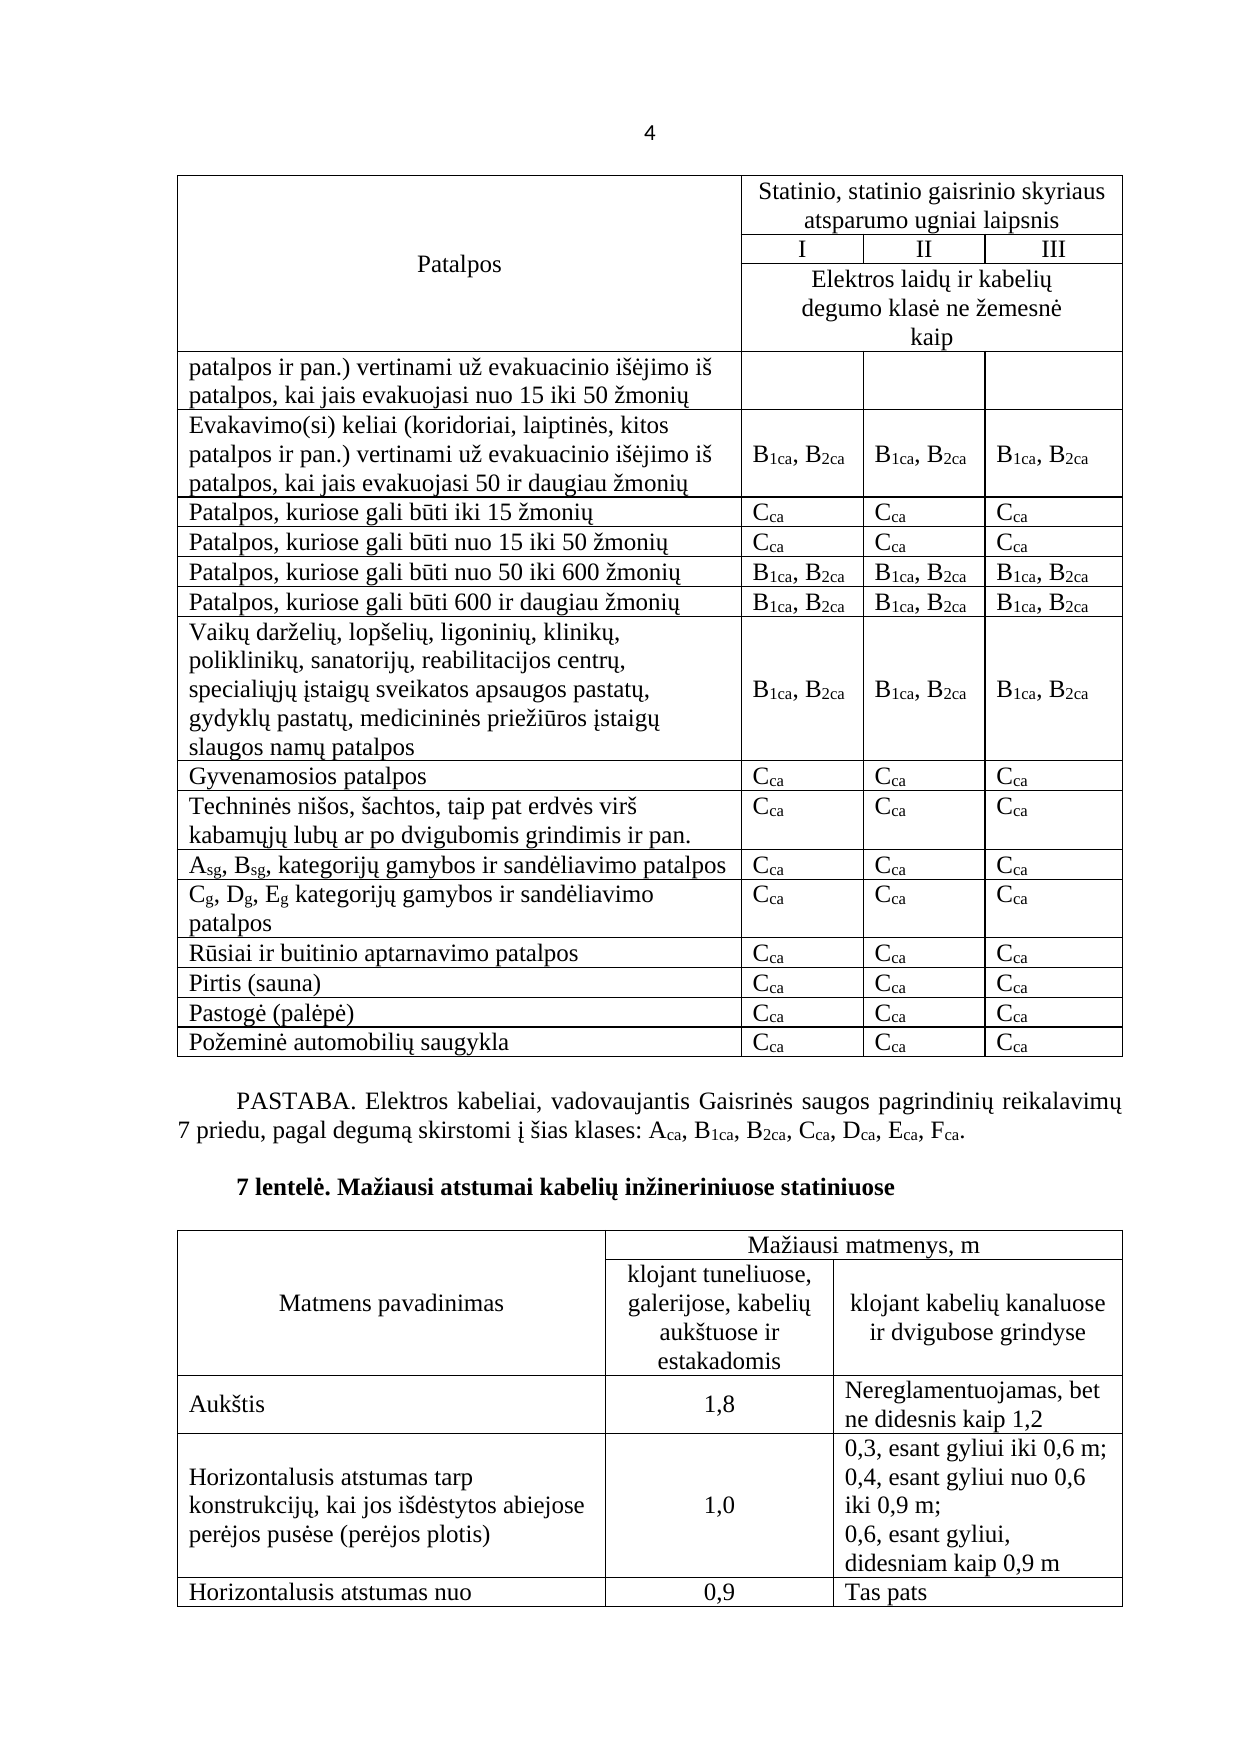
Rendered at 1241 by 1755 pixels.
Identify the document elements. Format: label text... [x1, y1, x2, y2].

table_cell B1ca, B2ca [864, 587, 984, 616]
table_cell klojant kabelių kanaluose ir dvigubose grindyse [834, 1260, 1122, 1374]
table_cell Cca [864, 761, 984, 790]
table_header Matmens pavadinimas [178, 1231, 605, 1374]
table_cell Patalpos, kuriose gali būti nuo 15 iki 50 žmonių [178, 527, 741, 556]
table_cell Cca [742, 850, 863, 878]
table_cell [742, 352, 863, 409]
table_cell Cca [742, 998, 863, 1026]
table_cell 0,3, esant gyliui iki 0,6 m; 0,4, esant gyliui nuo 0,6 iki 0,9 m; 0,6, esant gyliui, didesniam kaip 0,9 m [834, 1434, 1122, 1577]
table_cell Cca [864, 880, 984, 937]
table_cell Nereglamentuojamas, bet ne didesnis kaip 1,2 [834, 1376, 1122, 1432]
table_cell B1ca, B2ca [986, 410, 1122, 496]
text PASTABA. Elektros kabeliai, vadovaujantis Gaisrinės saugos pagrindinių reikalavimų 7 priedu, pagal degumą skirstomi į šias klases: Aca, B1ca, B2ca, Cca, Dca, Eca, Fca. [177, 1086, 1122, 1143]
table_cell Cca [742, 527, 863, 556]
table_cell Cca [986, 880, 1122, 937]
table_cell Cca [742, 498, 863, 526]
table_cell 1,8 [606, 1376, 833, 1432]
table_cell B1ca, B2ca [742, 587, 863, 616]
table_cell patalpos ir pan.) vertinami už evakuacinio išėjimo iš patalpos, kai jais evakuojasi nuo 15 iki 50 žmonių [178, 352, 741, 409]
table_cell Elektros laidų ir kabelių degumo klasė ne žemesnė kaip [766, 264, 1097, 351]
table_cell Cg, Dg, Eg kategorijų gamybos ir sandėliavimo patalpos [178, 880, 741, 937]
table_cell Cca [864, 968, 984, 997]
table_cell Cca [986, 998, 1122, 1026]
table_header Mažiausi matmenys, m [606, 1231, 1122, 1259]
table_cell klojant tuneliuose, galerijose, kabelių aukštuose ir estakadomis [606, 1260, 833, 1374]
table_cell [1098, 264, 1122, 351]
table_cell B1ca, B2ca [864, 410, 984, 496]
table_cell III [986, 235, 1122, 263]
table_cell Tas pats [834, 1578, 1122, 1606]
table_cell B1ca, B2ca [864, 557, 984, 586]
table_cell Cca [742, 791, 863, 849]
table_cell B1ca, B2ca [742, 557, 863, 586]
table_header Statinio, statinio gaisrinio skyriaus atsparumo ugniai laipsnis [742, 176, 1122, 233]
table_cell Asg, Bsg, kategorijų gamybos ir sandėliavimo patalpos [178, 850, 741, 878]
table_cell Vaikų darželių, lopšelių, ligoninių, klinikų, poliklinikų, sanatorijų, reabilitacijos centrų, specialiųjų įstaigų sveikatos apsaugos pastatų, gydyklų pastatų, medicininės priežiūros įstaigų slaugos namų patalpos [178, 617, 741, 760]
table_cell Aukštis [178, 1376, 605, 1432]
table_cell [864, 352, 984, 409]
table_cell Cca [986, 968, 1122, 997]
table_cell Cca [986, 527, 1122, 556]
table_cell Patalpos, kuriose gali būti nuo 50 iki 600 žmonių [178, 557, 741, 586]
table_cell Cca [864, 938, 984, 967]
table_cell Evakavimo(si) keliai (koridoriai, laiptinės, kitos patalpos ir pan.) vertinami už evakuacinio išėjimo iš patalpos, kai jais evakuojasi 50 ir daugiau žmonių [178, 410, 741, 496]
table_cell Cca [742, 761, 863, 790]
table_cell Horizontalusis atstumas nuo [178, 1578, 605, 1606]
table_cell B1ca, B2ca [742, 617, 863, 760]
table_cell Horizontalusis atstumas tarp konstrukcijų, kai jos išdėstytos abiejose perėjos pusėse (perėjos plotis) [178, 1434, 605, 1577]
table_cell Cca [864, 1028, 984, 1056]
table_cell B1ca, B2ca [986, 557, 1122, 586]
table_cell Pastogė (palėpė) [178, 998, 741, 1026]
text 7 lentelė. Mažiausi atstumai kabelių inžineriniuose statiniuose [177, 1172, 1122, 1201]
table_cell Patalpos, kuriose gali būti iki 15 žmonių [178, 498, 741, 526]
table_cell 1,0 [606, 1434, 833, 1577]
table_cell Cca [864, 998, 984, 1026]
table_cell [986, 352, 1122, 409]
table_cell B1ca, B2ca [742, 410, 863, 496]
table_cell Cca [864, 498, 984, 526]
table_cell II [864, 235, 984, 263]
table_cell Patalpos, kuriose gali būti 600 ir daugiau žmonių [178, 587, 741, 616]
table_cell Cca [986, 498, 1122, 526]
table_cell Cca [864, 850, 984, 878]
table_cell Cca [986, 850, 1122, 878]
table_cell Gyvenamosios patalpos [178, 761, 741, 790]
table_cell B1ca, B2ca [986, 617, 1122, 760]
table_cell Cca [986, 1028, 1122, 1056]
table_cell Cca [864, 791, 984, 849]
table_cell I [742, 235, 863, 263]
table_cell Cca [742, 968, 863, 997]
table_cell Cca [864, 527, 984, 556]
table_cell Cca [742, 938, 863, 967]
table_cell B1ca, B2ca [986, 587, 1122, 616]
table_cell Cca [742, 1028, 863, 1056]
table_cell Techninės nišos, šachtos, taip pat erdvės virš kabamųjų lubų ar po dvigubomis grindimis ir pan. [178, 791, 741, 849]
table_cell Cca [986, 938, 1122, 967]
table_cell Cca [742, 880, 863, 937]
table_cell 0,9 [606, 1578, 833, 1606]
table_cell Rūsiai ir buitinio aptarnavimo patalpos [178, 938, 741, 967]
table_cell Pirtis (sauna) [178, 968, 741, 997]
table_cell [742, 264, 766, 351]
table_cell Cca [986, 761, 1122, 790]
table_cell B1ca, B2ca [864, 617, 984, 760]
table_cell Cca [986, 791, 1122, 849]
table_header Patalpos [178, 176, 741, 351]
table_cell Požeminė automobilių saugykla [178, 1028, 741, 1056]
